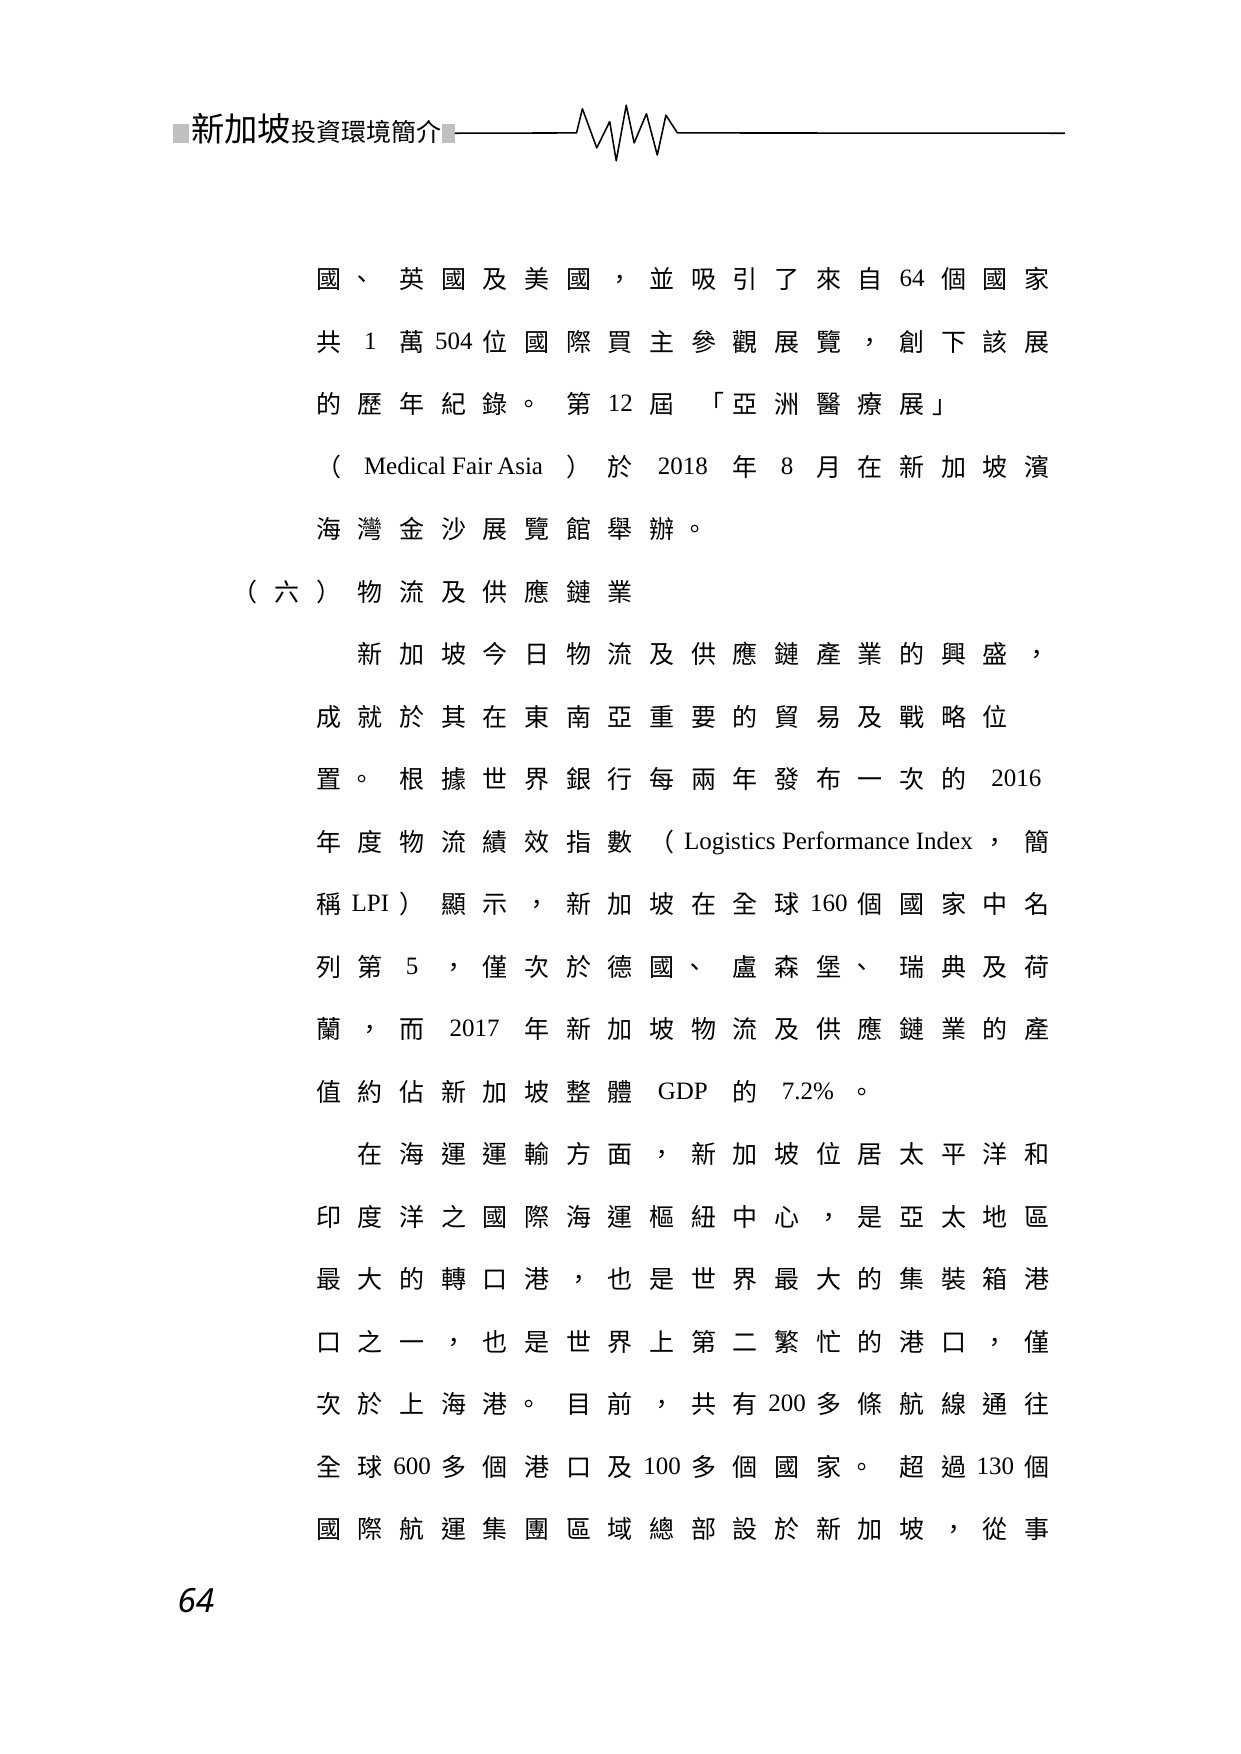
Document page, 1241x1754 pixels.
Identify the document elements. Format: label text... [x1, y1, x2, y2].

text 在海運運輸方面，新加坡位居太平洋和印度洋之國際海運樞紐中心，是亞太地區最大的轉口港，也是世界最大的集裝箱港口之一，也是世界上第二繁忙的港口，僅次於上海港。目前，共有200多條航線通往全球600多個港口及100多個國家。超過130個國際航運集團區域總部設於新加坡，從事 [281, 1111, 1058, 1549]
text 國、英國及美國，並吸引了來自64個國家共1萬504位國際買主參觀展覽，創下該展的歷年紀錄。第12屆「亞洲醫療展」（Medical Fair Asia）於2018年8月在新加坡濱海灣金沙展覽館舉辦。 [281, 236, 1058, 549]
text 新加坡今日物流及供應鏈產業的興盛，成就於其在東南亞重要的貿易及戰略位置。根據世界銀行每兩年發布一次的2016年度物流績效指數（Logistics Performance Index，簡稱LPI）顯示，新加坡在全球160個國家中名列第5，僅次於德國、盧森堡、瑞典及荷蘭，而2017年新加坡物流及供應鏈業的產值約佔新加坡整體GDP的7.2%。 [281, 611, 1058, 1111]
text （六）物流及供應鏈業 [207, 549, 1058, 611]
